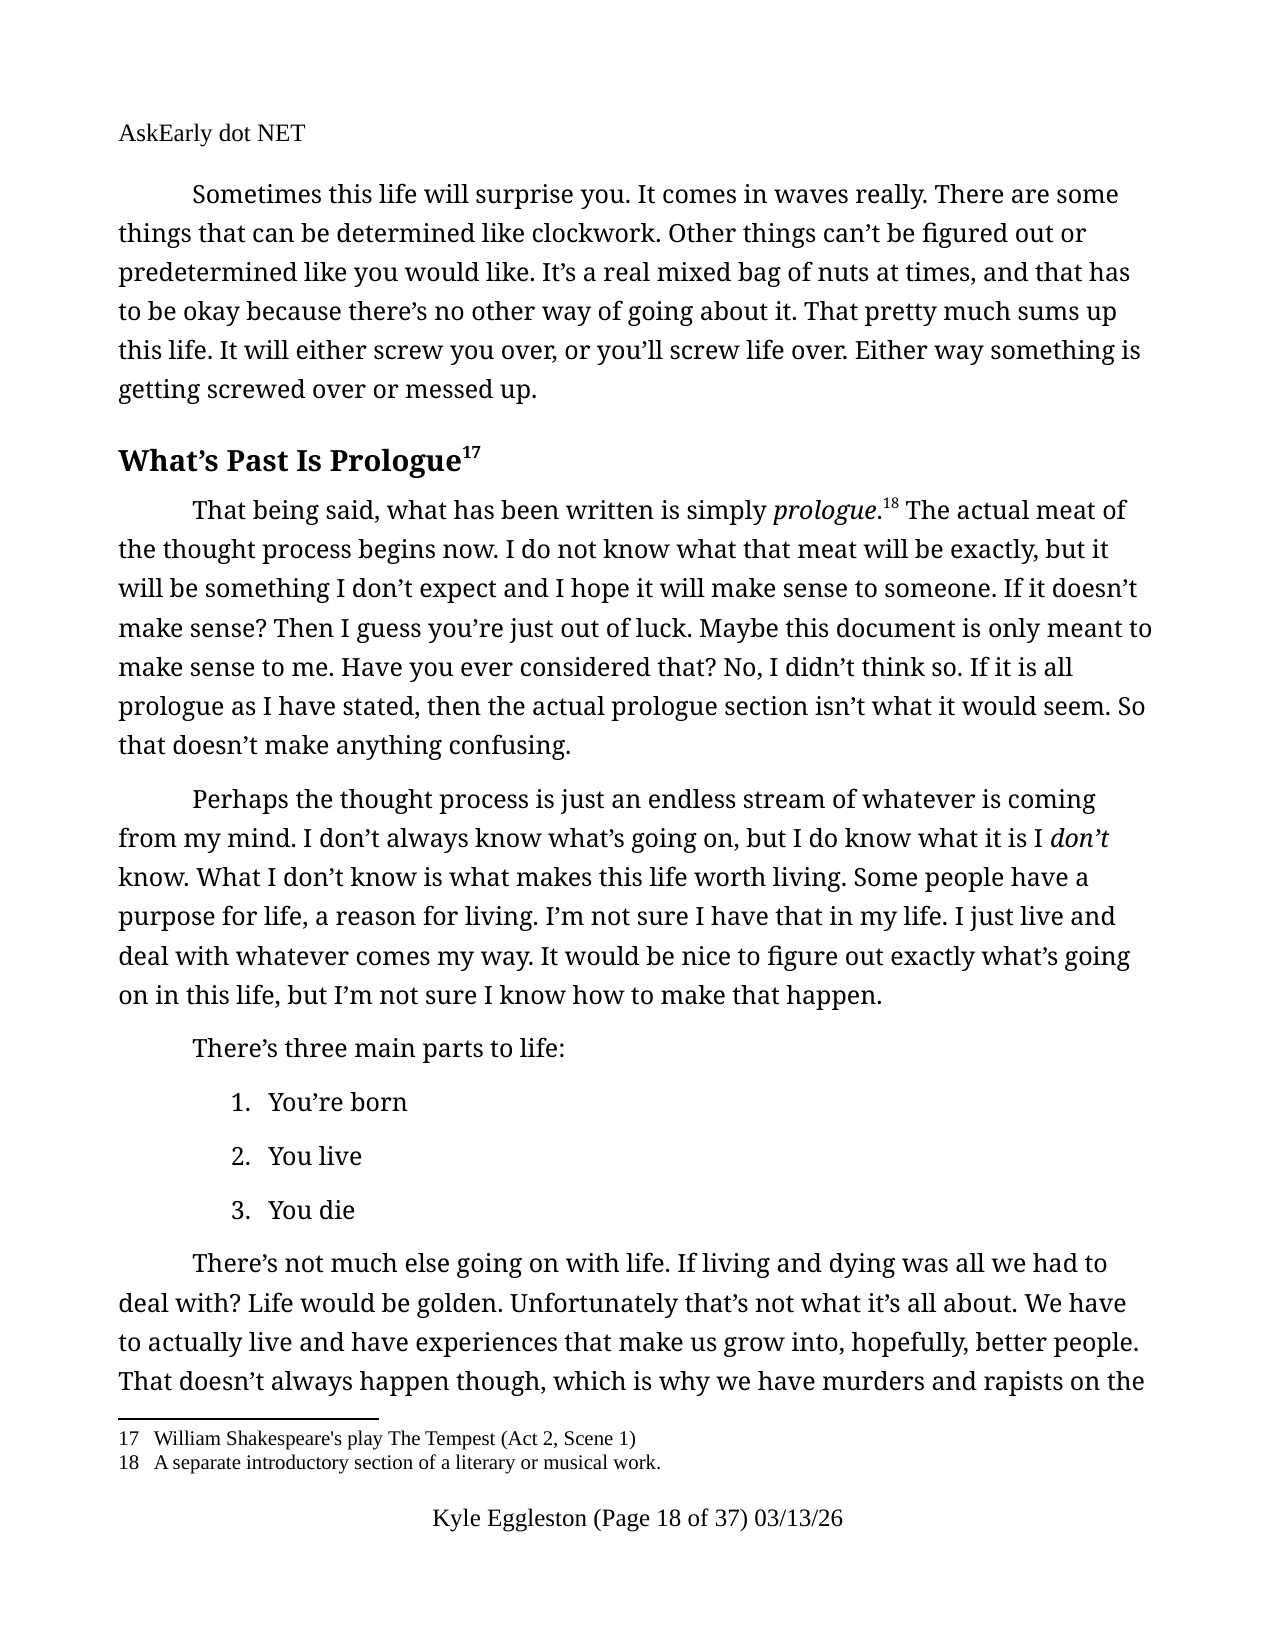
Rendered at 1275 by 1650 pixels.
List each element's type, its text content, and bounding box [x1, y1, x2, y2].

text A separate introductory section of a literary or musical work. [118, 1449, 1157, 1474]
text William Shakespeare's play The Tempest (Act 2, Scene 1) [118, 1426, 1157, 1449]
text Sometimes this life will surprise you. It comes in waves really. There are some things that can be determined like clockwork. Other things can’t be figured out or predetermined like you would like. It’s a real mixed bag of nuts at times, and that has to be okay because there’s no other way of going about it. That pretty much sums up this life. It will either screw you over, or you’ll screw life over. Either way something is getting screwed over or messed up. [118, 176, 1157, 406]
text Perhaps the thought process is just an endless stream of whatever is coming from my mind. I don’t always know what’s going on, but I do know what it is I don’t know. What I don’t know is what makes this life worth living. Some people have a purpose for life, a reason for living. I’m not sure I have that in my life. I just live and deal with whatever comes my way. It would be nice to figure out exactly what’s going on in this life, but I’m not sure I know how to make that happen. [118, 781, 1157, 1011]
list You live [231, 1138, 1157, 1173]
list You die [231, 1192, 1157, 1226]
subtitle What’s Past Is Prologue [118, 441, 1157, 480]
text There’s three main parts to life: [118, 1031, 1157, 1065]
text That being said, what has been written is simply prologue. The actual meat of the thought process begins now. I do not know what that meat will be exactly, but it will be something I don’t expect and I hope it will make sense to someone. If it doesn’t make sense? Then I guess you’re just out of luck. Maybe this document is only meant to make sense to me. Have you ever considered that? No, I didn’t think so. If it is all prologue as I have stated, then the actual prologue section isn’t what it would seem. So that doesn’t make anything confusing. [118, 493, 1157, 762]
text There’s not much else going on with life. If living and dying was all we had to deal with? Life would be golden. Unfortunately that’s not what it’s all about. We have to actually live and have experiences that make us grow into, hopefully, better people. That doesn’t always happen though, which is why we have murders and rapists on the [118, 1246, 1157, 1398]
list You’re born [231, 1085, 1157, 1119]
